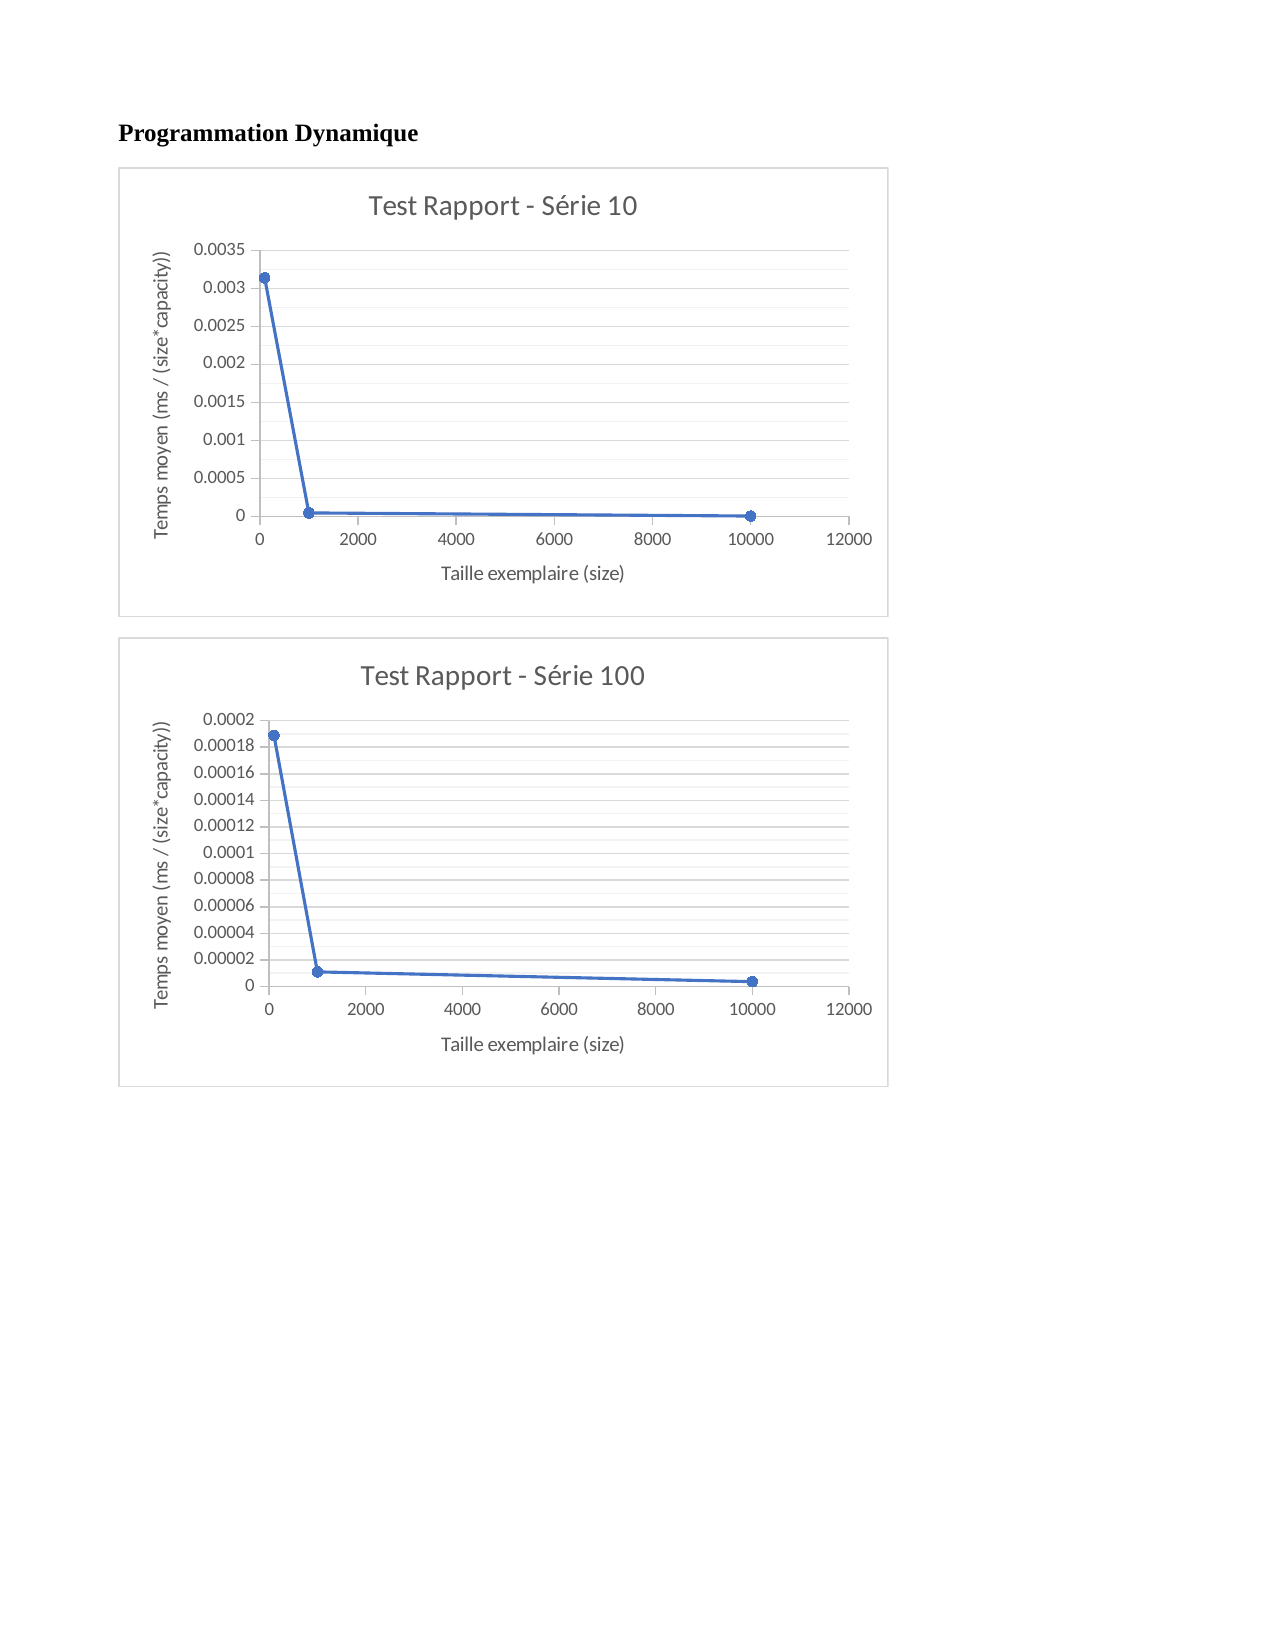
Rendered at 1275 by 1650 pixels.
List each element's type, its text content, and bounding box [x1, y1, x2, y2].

text Programmation Dynamique [118, 118, 1157, 147]
